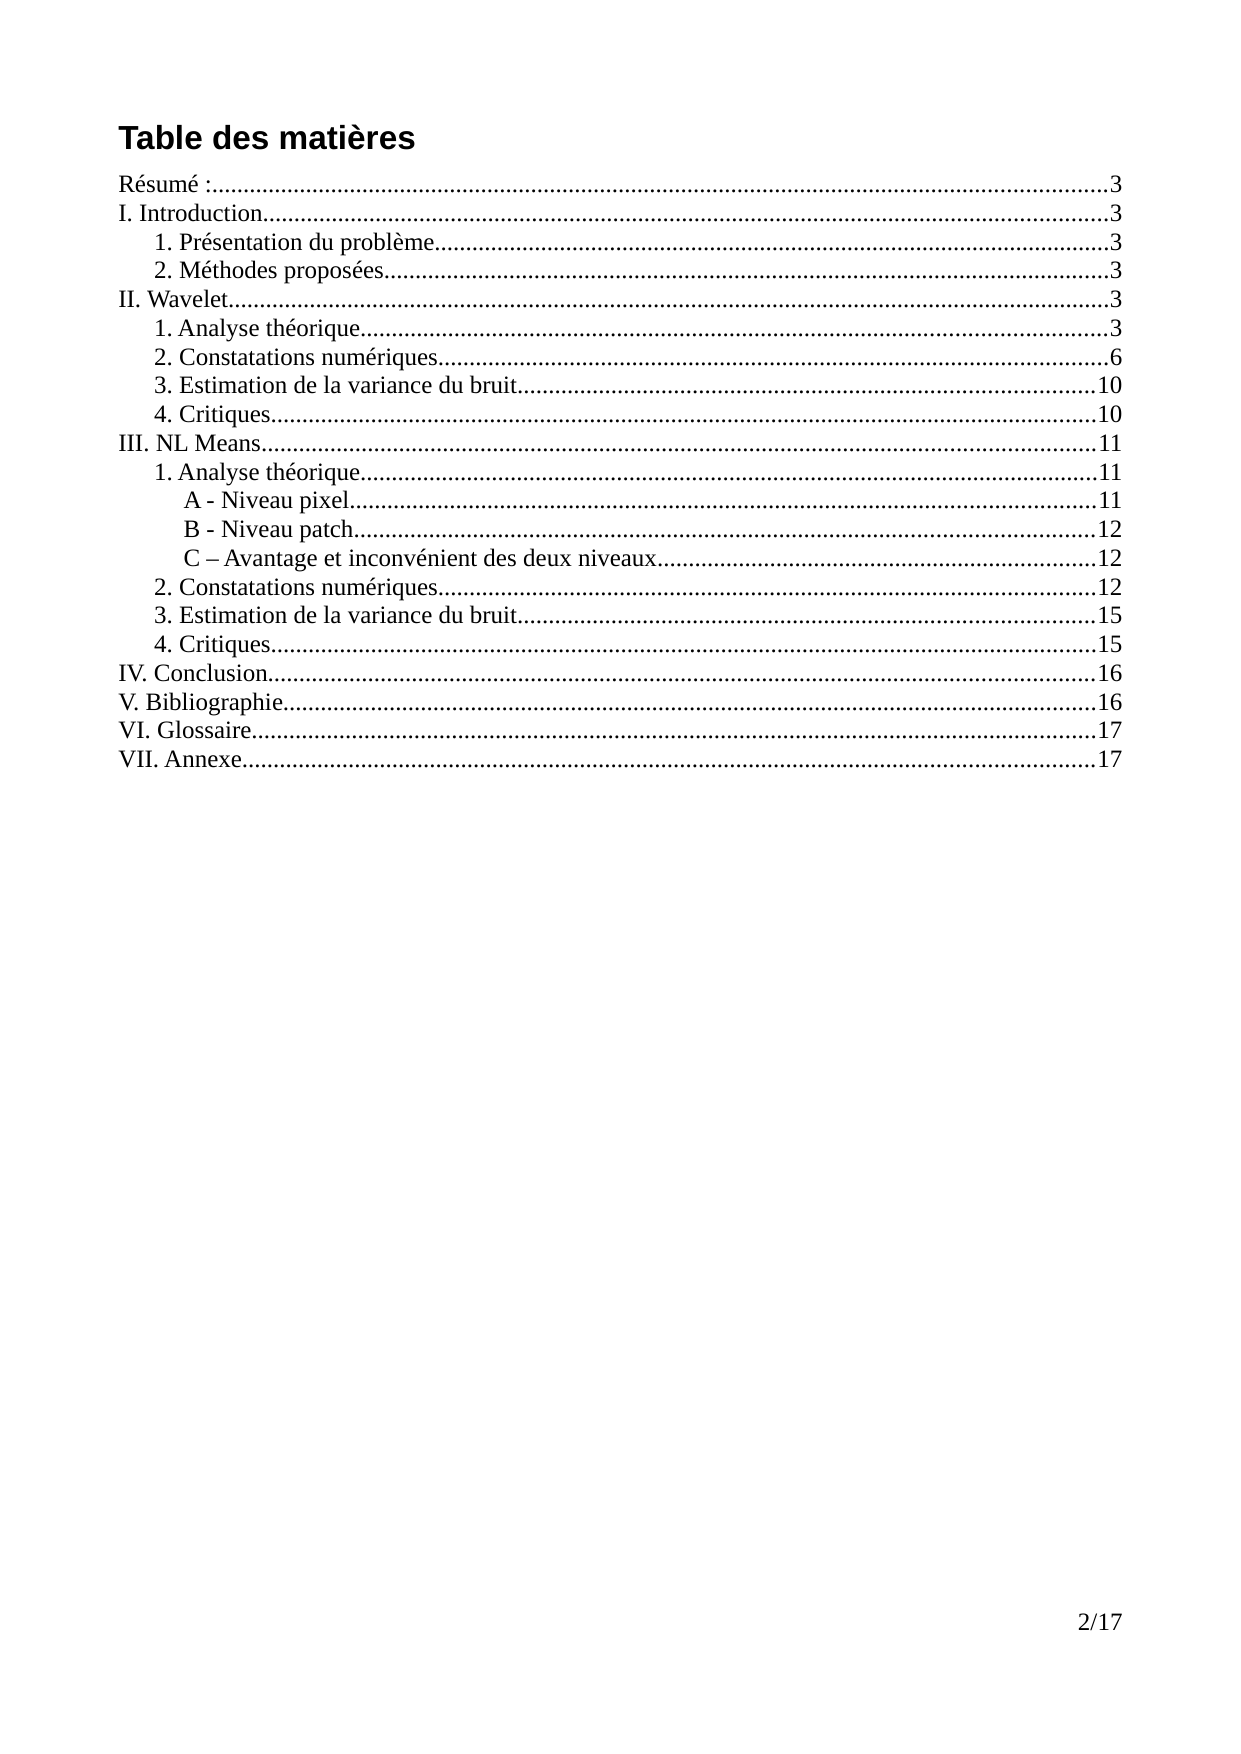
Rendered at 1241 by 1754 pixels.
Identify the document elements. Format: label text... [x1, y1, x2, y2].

text 1. Analyse théorique 3 [148, 313, 1122, 342]
text IV. Conclusion 16 [118, 658, 1122, 687]
text VII. Annexe 17 [118, 744, 1122, 773]
text 1. Analyse théorique 11 [148, 457, 1122, 485]
text 2. Méthodes proposées 3 [148, 255, 1122, 284]
subtitle Table des matières [118, 118, 1122, 157]
text 1. Présentation du problème 3 [148, 227, 1122, 255]
text VI. Glossaire 17 [118, 715, 1122, 744]
text 2. Constatations numériques 12 [148, 572, 1122, 600]
text III. NL Means 11 [118, 428, 1122, 457]
text I. Introduction 3 [118, 198, 1122, 227]
text 3. Estimation de la variance du bruit 10 [148, 370, 1122, 399]
text 3. Estimation de la variance du bruit 15 [148, 600, 1122, 629]
text C – Avantage et inconvénient des deux niveaux 12 [177, 543, 1122, 572]
text V. Bibliographie 16 [118, 687, 1122, 715]
text 4. Critiques 15 [148, 629, 1122, 658]
text 4. Critiques 10 [148, 399, 1122, 428]
text Résumé : 3 [118, 169, 1122, 198]
text II. Wavelet 3 [118, 284, 1122, 313]
text 2. Constatations numériques 6 [148, 342, 1122, 370]
text A - Niveau pixel 11 [177, 485, 1122, 514]
text B - Niveau patch 12 [177, 514, 1122, 543]
